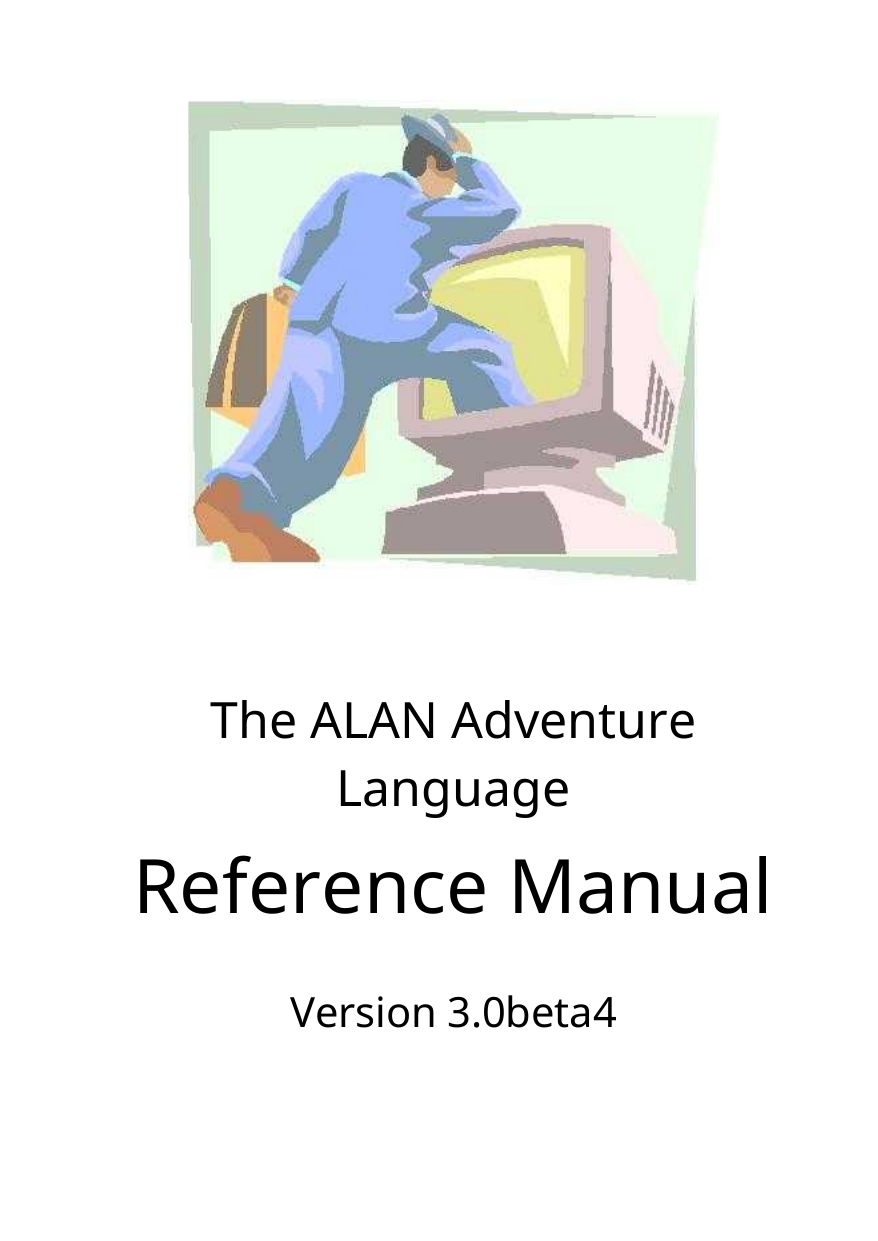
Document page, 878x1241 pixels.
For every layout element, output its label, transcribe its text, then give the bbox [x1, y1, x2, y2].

text The ALAN Adventure Language [118, 685, 788, 821]
text Version 3.0beta4 [118, 949, 788, 1039]
text Reference Manual [118, 834, 788, 936]
picture [194, 99, 719, 585]
